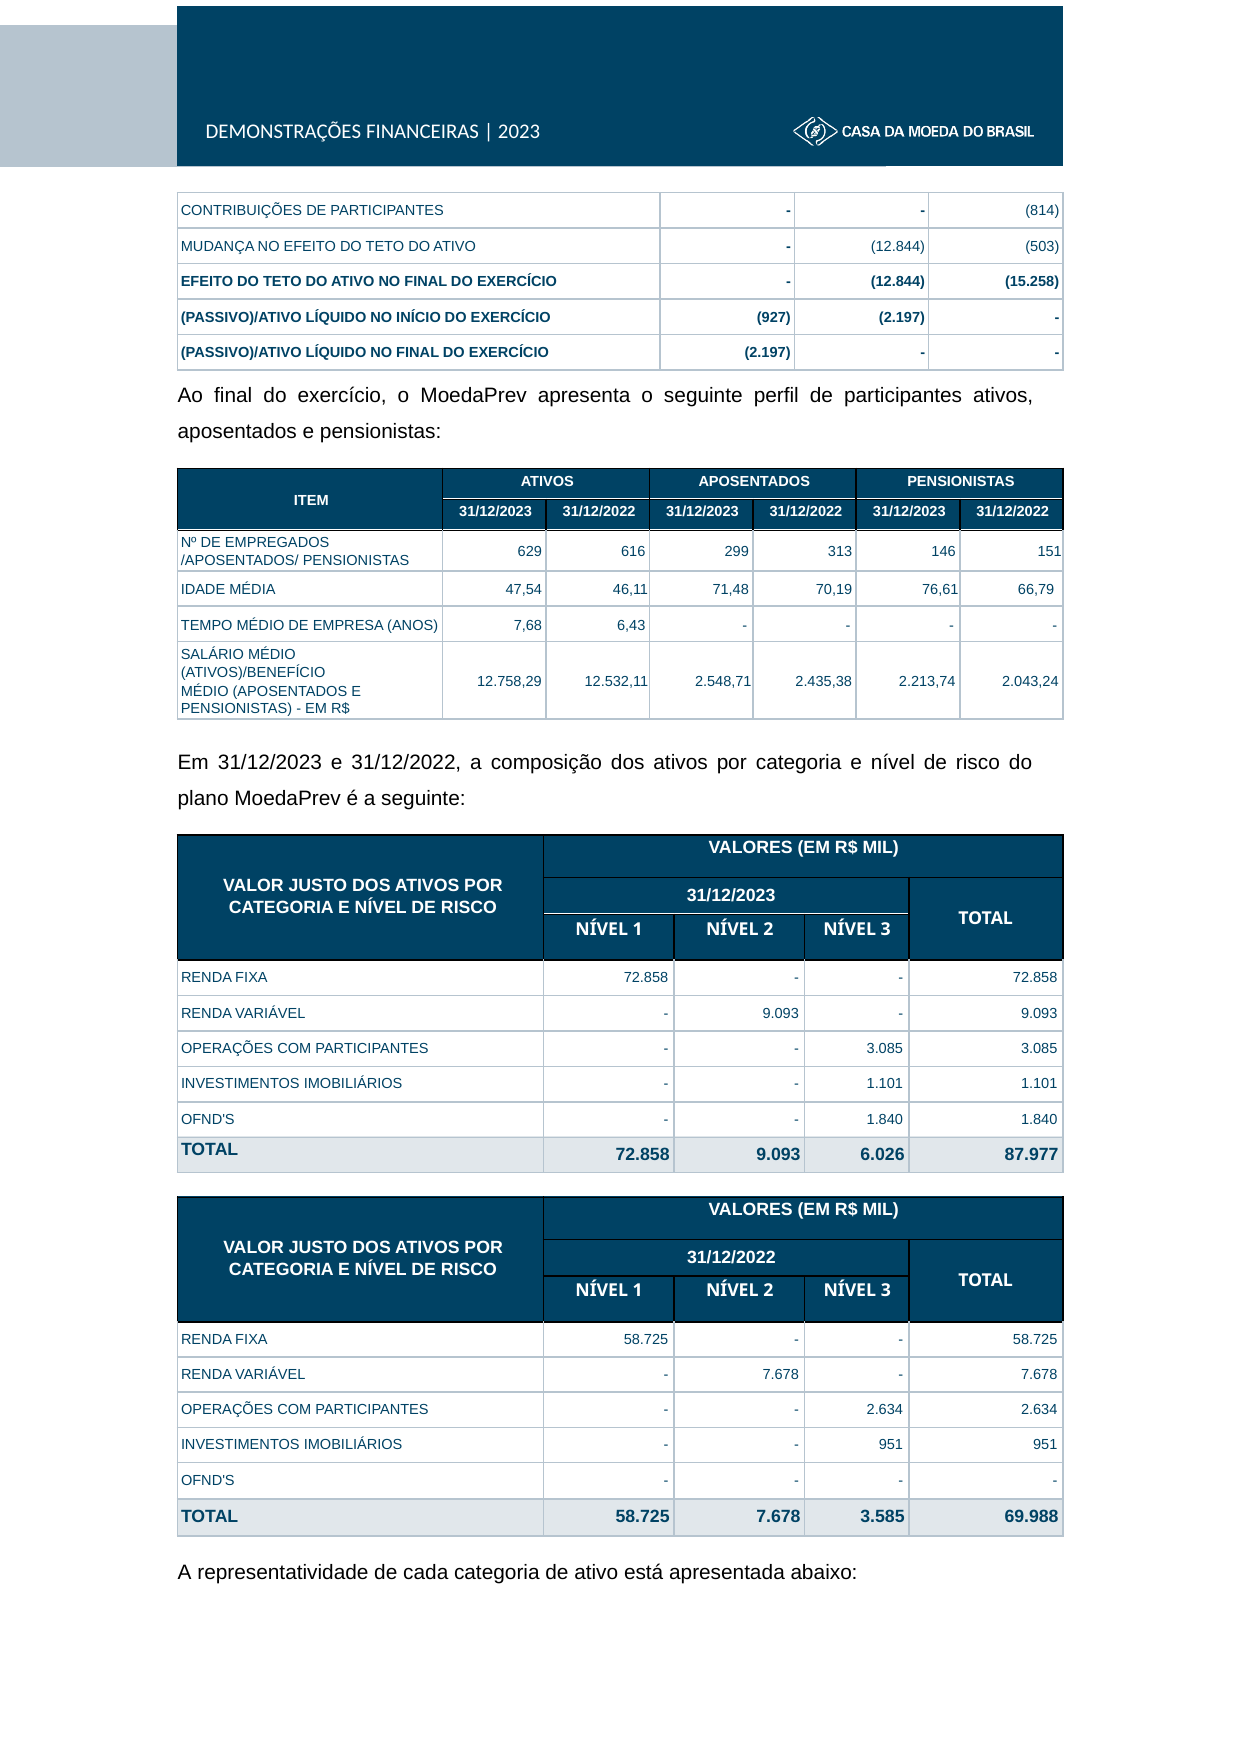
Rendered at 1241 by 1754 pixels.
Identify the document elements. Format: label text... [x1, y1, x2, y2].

table_cell NÍVEL 2 [675, 915, 804, 959]
text Em 31/12/2023 e 31/12/2022, a composição dos ativos por categoria e nível de risco do plano MoedaPrev é a seguinte: [177, 750, 1034, 810]
table_cell - [929, 300, 1062, 333]
table_cell 70,19 [754, 572, 855, 605]
table_cell OFND'S [178, 1103, 543, 1136]
table_cell - [661, 229, 794, 263]
table_cell 46,11 [547, 572, 649, 605]
table_cell EFEITO DO TETO DO ATIVO NO FINAL DO EXERCÍCIO [178, 264, 659, 298]
table_cell 76,61 [857, 572, 959, 605]
table_cell RENDA FIXA [178, 961, 543, 995]
table_cell 6,43 [547, 607, 649, 641]
table_cell 951 [910, 1428, 1062, 1462]
table_cell 7.678 [675, 1500, 804, 1535]
table_cell 299 [650, 531, 752, 570]
table_cell (814) [929, 193, 1062, 227]
table_cell - [675, 1393, 804, 1426]
table_cell INVESTIMENTOS IMOBILIÁRIOS [178, 1067, 543, 1101]
table_cell 1.840 [910, 1103, 1062, 1136]
table_cell 629 [443, 531, 545, 570]
table_cell - [544, 1103, 673, 1136]
table_cell (2.197) [661, 335, 794, 369]
table_cell - [805, 1358, 908, 1391]
table_header VALORES (EM R$ MIL) [544, 1198, 1062, 1239]
table_cell 72.858 [544, 1138, 673, 1172]
table_cell 3.585 [805, 1500, 908, 1535]
table_cell (PASSIVO)/ATIVO LÍQUIDO NO FINAL DO EXERCÍCIO [178, 335, 659, 369]
table_cell - [544, 996, 673, 1030]
table_cell 9.093 [910, 996, 1062, 1030]
table_cell Nº DE EMPREGADOS /APOSENTADOS/ PENSIONISTAS [178, 531, 442, 570]
table_cell - [961, 607, 1062, 641]
table_cell 31/12/2023 [443, 500, 545, 529]
table_header ATIVOS [443, 469, 649, 498]
table_header APOSENTADOS [650, 469, 855, 498]
table_cell TOTAL [910, 1240, 1062, 1321]
table_cell 31/12/2022 [544, 1240, 908, 1275]
table_cell 87.977 [910, 1138, 1062, 1172]
table_cell 47,54 [443, 572, 545, 605]
table_cell TEMPO MÉDIO DE EMPRESA (ANOS) [178, 607, 442, 641]
table_cell INVESTIMENTOS IMOBILIÁRIOS [178, 1428, 543, 1462]
table_cell 9.093 [675, 1138, 804, 1172]
table_cell NÍVEL 3 [805, 1277, 908, 1321]
table_cell 2.213,74 [857, 642, 959, 718]
table_cell NÍVEL 1 [544, 915, 673, 959]
table_cell TOTAL [910, 878, 1062, 959]
table_cell 12.532,11 [547, 642, 649, 718]
table_cell OPERAÇÕES COM PARTICIPANTES [178, 1393, 543, 1426]
table_cell 31/12/2022 [961, 500, 1062, 529]
table_cell (12.844) [795, 264, 928, 298]
table_cell (2.197) [795, 300, 928, 333]
table_cell TOTAL [178, 1500, 543, 1535]
table_cell - [544, 1463, 673, 1498]
table_cell - [675, 961, 804, 995]
table_cell 71,48 [650, 572, 752, 605]
table_cell 6.026 [805, 1138, 908, 1172]
table_cell - [675, 1323, 804, 1356]
table_cell 72.858 [910, 961, 1062, 995]
table_cell - [857, 607, 959, 641]
table_cell 72.858 [544, 961, 673, 995]
table_cell SALÁRIO MÉDIO (ATIVOS)/BENEFÍCIO MÉDIO (APOSENTADOS E PENSIONISTAS) - EM R$ [178, 642, 442, 718]
text Ao final do exercício, o MoedaPrev apresenta o seguinte perfil de participantes ativos, aposentados e pensionistas: [177, 383, 1034, 443]
table_cell 31/12/2022 [754, 500, 855, 529]
table_cell 58.725 [544, 1500, 673, 1535]
table_cell 69.988 [910, 1500, 1062, 1535]
table_cell RENDA FIXA [178, 1323, 543, 1356]
table_cell 31/12/2023 [650, 500, 752, 529]
table_cell - [675, 1428, 804, 1462]
table_cell 2.634 [910, 1393, 1062, 1426]
table_cell 66,79 [961, 572, 1062, 605]
table_cell 9.093 [675, 996, 804, 1030]
table_cell 12.758,29 [443, 642, 545, 718]
table_cell - [544, 1032, 673, 1066]
table_cell - [910, 1463, 1062, 1498]
table_cell - [805, 1463, 908, 1498]
text A representatividade de cada categoria de ativo está apresentada abaixo: [177, 1559, 1034, 1583]
table_cell - [544, 1358, 673, 1391]
table_cell (503) [929, 229, 1062, 263]
table_cell - [675, 1103, 804, 1136]
table_header PENSIONISTAS [857, 469, 1062, 498]
table_cell 2.435,38 [754, 642, 855, 718]
table_cell 7.678 [675, 1358, 804, 1391]
table_cell - [805, 996, 908, 1030]
table_cell (927) [661, 300, 794, 333]
table_cell 146 [857, 531, 959, 570]
table_cell RENDA VARIÁVEL [178, 1358, 543, 1391]
table_cell 31/12/2023 [544, 878, 908, 913]
table_cell 151 [961, 531, 1062, 570]
table_cell 7.678 [910, 1358, 1062, 1391]
table_header VALORES (EM R$ MIL) [544, 836, 1062, 877]
table_cell - [675, 1463, 804, 1498]
table_cell - [544, 1428, 673, 1462]
table_cell OPERAÇÕES COM PARTICIPANTES [178, 1032, 543, 1066]
table_cell 1.840 [805, 1103, 908, 1136]
table_cell NÍVEL 2 [675, 1277, 804, 1321]
table_cell (15.258) [929, 264, 1062, 298]
table_cell MUDANÇA NO EFEITO DO TETO DO ATIVO [178, 229, 659, 263]
table_cell - [805, 1323, 908, 1356]
table_cell - [805, 961, 908, 995]
table_cell - [795, 193, 928, 227]
table_cell - [795, 335, 928, 369]
table_cell 2.043,24 [961, 642, 1062, 718]
table_cell NÍVEL 3 [805, 915, 908, 959]
table_cell (12.844) [795, 229, 928, 263]
table_header VALOR JUSTO DOS ATIVOS POR CATEGORIA E NÍVEL DE RISCO [178, 836, 543, 959]
table_cell 7,68 [443, 607, 545, 641]
table_cell 3.085 [805, 1032, 908, 1066]
table_cell (PASSIVO)/ATIVO LÍQUIDO NO INÍCIO DO EXERCÍCIO [178, 300, 659, 333]
table_cell 951 [805, 1428, 908, 1462]
table_cell 616 [547, 531, 649, 570]
table_cell 58.725 [544, 1323, 673, 1356]
table_cell 313 [754, 531, 855, 570]
table_cell - [661, 193, 794, 227]
table_cell NÍVEL 1 [544, 1277, 673, 1321]
table_cell 31/12/2022 [547, 500, 649, 529]
table_cell TOTAL [178, 1138, 543, 1172]
table_cell - [754, 607, 855, 641]
table_cell IDADE MÉDIA [178, 572, 442, 605]
table_cell OFND'S [178, 1463, 543, 1498]
table_cell 2.548,71 [650, 642, 752, 718]
table_cell 2.634 [805, 1393, 908, 1426]
table_header VALOR JUSTO DOS ATIVOS POR CATEGORIA E NÍVEL DE RISCO [178, 1198, 543, 1321]
table_cell - [544, 1067, 673, 1101]
table_cell 58.725 [910, 1323, 1062, 1356]
table_cell 1.101 [805, 1067, 908, 1101]
table_cell 3.085 [910, 1032, 1062, 1066]
table_cell - [675, 1032, 804, 1066]
table_cell - [929, 335, 1062, 369]
table_cell - [650, 607, 752, 641]
table_cell RENDA VARIÁVEL [178, 996, 543, 1030]
table_cell - [544, 1393, 673, 1426]
table_cell - [675, 1067, 804, 1101]
table_cell - [661, 264, 794, 298]
table_cell 31/12/2023 [857, 500, 959, 529]
table_cell 1.101 [910, 1067, 1062, 1101]
table_cell CONTRIBUIÇÕES DE PARTICIPANTES [178, 193, 659, 227]
table_header ITEM [178, 469, 442, 529]
